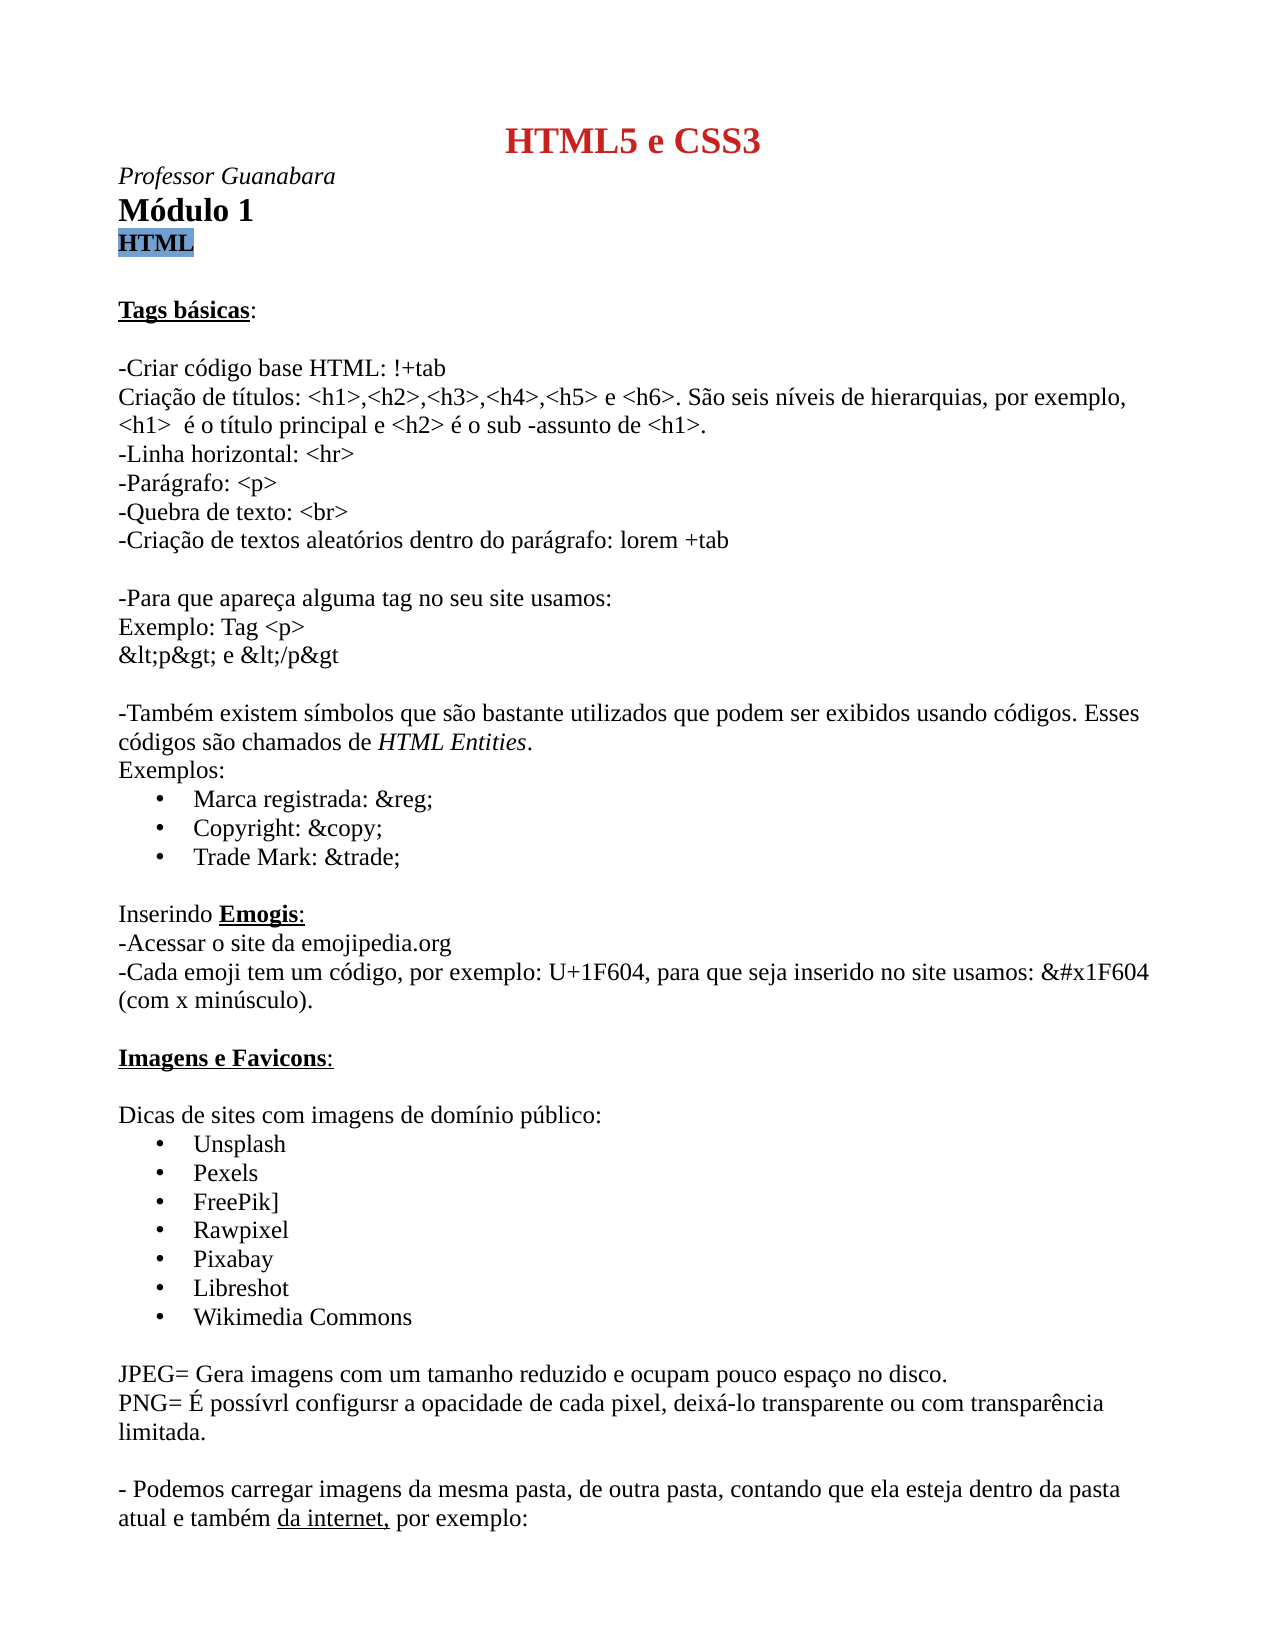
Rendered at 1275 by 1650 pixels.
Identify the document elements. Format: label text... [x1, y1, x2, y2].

list FreePik] [156, 1187, 1157, 1215]
text -Criação de textos aleatórios dentro do parágrafo: lorem +tab [118, 525, 1157, 554]
text JPEG= Gera imagens com um tamanho reduzido e ocupam pouco espaço no disco. [118, 1359, 1157, 1388]
text -Também existem símbolos que são bastante utilizados que podem ser exibidos usando códigos. Esses códigos são chamados de HTML Entities. [118, 698, 1157, 755]
text Professor Guanabara [118, 161, 1157, 190]
list Unsplash [156, 1129, 1157, 1158]
list Pexels [156, 1158, 1157, 1187]
text PNG= É possívrl configursr a opacidade de cada pixel, deixá-lo transparente ou com transparência limitada. [118, 1388, 1157, 1445]
text -Quebra de texto: <br> [118, 497, 1157, 525]
list Rawpixel [156, 1215, 1157, 1244]
list Copyright: &copy; [156, 813, 1157, 842]
text -Para que apareça alguma tag no seu site usamos: [118, 583, 1157, 612]
text Inserindo Emogis: [118, 899, 1157, 928]
list Marca registrada: &reg; [156, 784, 1157, 813]
text - Podemos carregar imagens da mesma pasta, de outra pasta, contando que ela esteja dentro da pasta atual e também da internet, por exemplo: [118, 1474, 1157, 1532]
list Pixabay [156, 1244, 1157, 1273]
text Criação de títulos: <h1>,<h2>,<h3>,<h4>,<h5> e <h6>. São seis níveis de hierarquias, por exemplo, <h1> é o título principal e <h2> é o sub -assunto de <h1>. [118, 382, 1157, 439]
list Trade Mark: &trade; [156, 842, 1157, 870]
text -Parágrafo: <p> [118, 468, 1157, 497]
text -Cada emoji tem um código, por exemplo: U+1F604, para que seja inserido no site usamos: &#x1F604 (com x minúsculo). [118, 957, 1157, 1014]
text HTML5 e CSS3 [118, 118, 1157, 161]
text Módulo 1 [118, 190, 1157, 228]
text Tags básicas: [118, 295, 1157, 324]
text Exemplo: Tag <p> &lt;p&gt; e &lt;/p&gt [118, 612, 1157, 669]
text -Acessar o site da emojipedia.org [118, 928, 1157, 957]
text -Linha horizontal: <hr> [118, 439, 1157, 468]
text Imagens e Favicons: [118, 1043, 1157, 1072]
text Dicas de sites com imagens de domínio público: [118, 1100, 1157, 1129]
list Libreshot [156, 1273, 1157, 1302]
text Exemplos: [118, 755, 1157, 784]
text -Criar código base HTML: !+tab [118, 353, 1157, 382]
text HTML [118, 228, 1157, 257]
list Wikimedia Commons [156, 1302, 1157, 1330]
